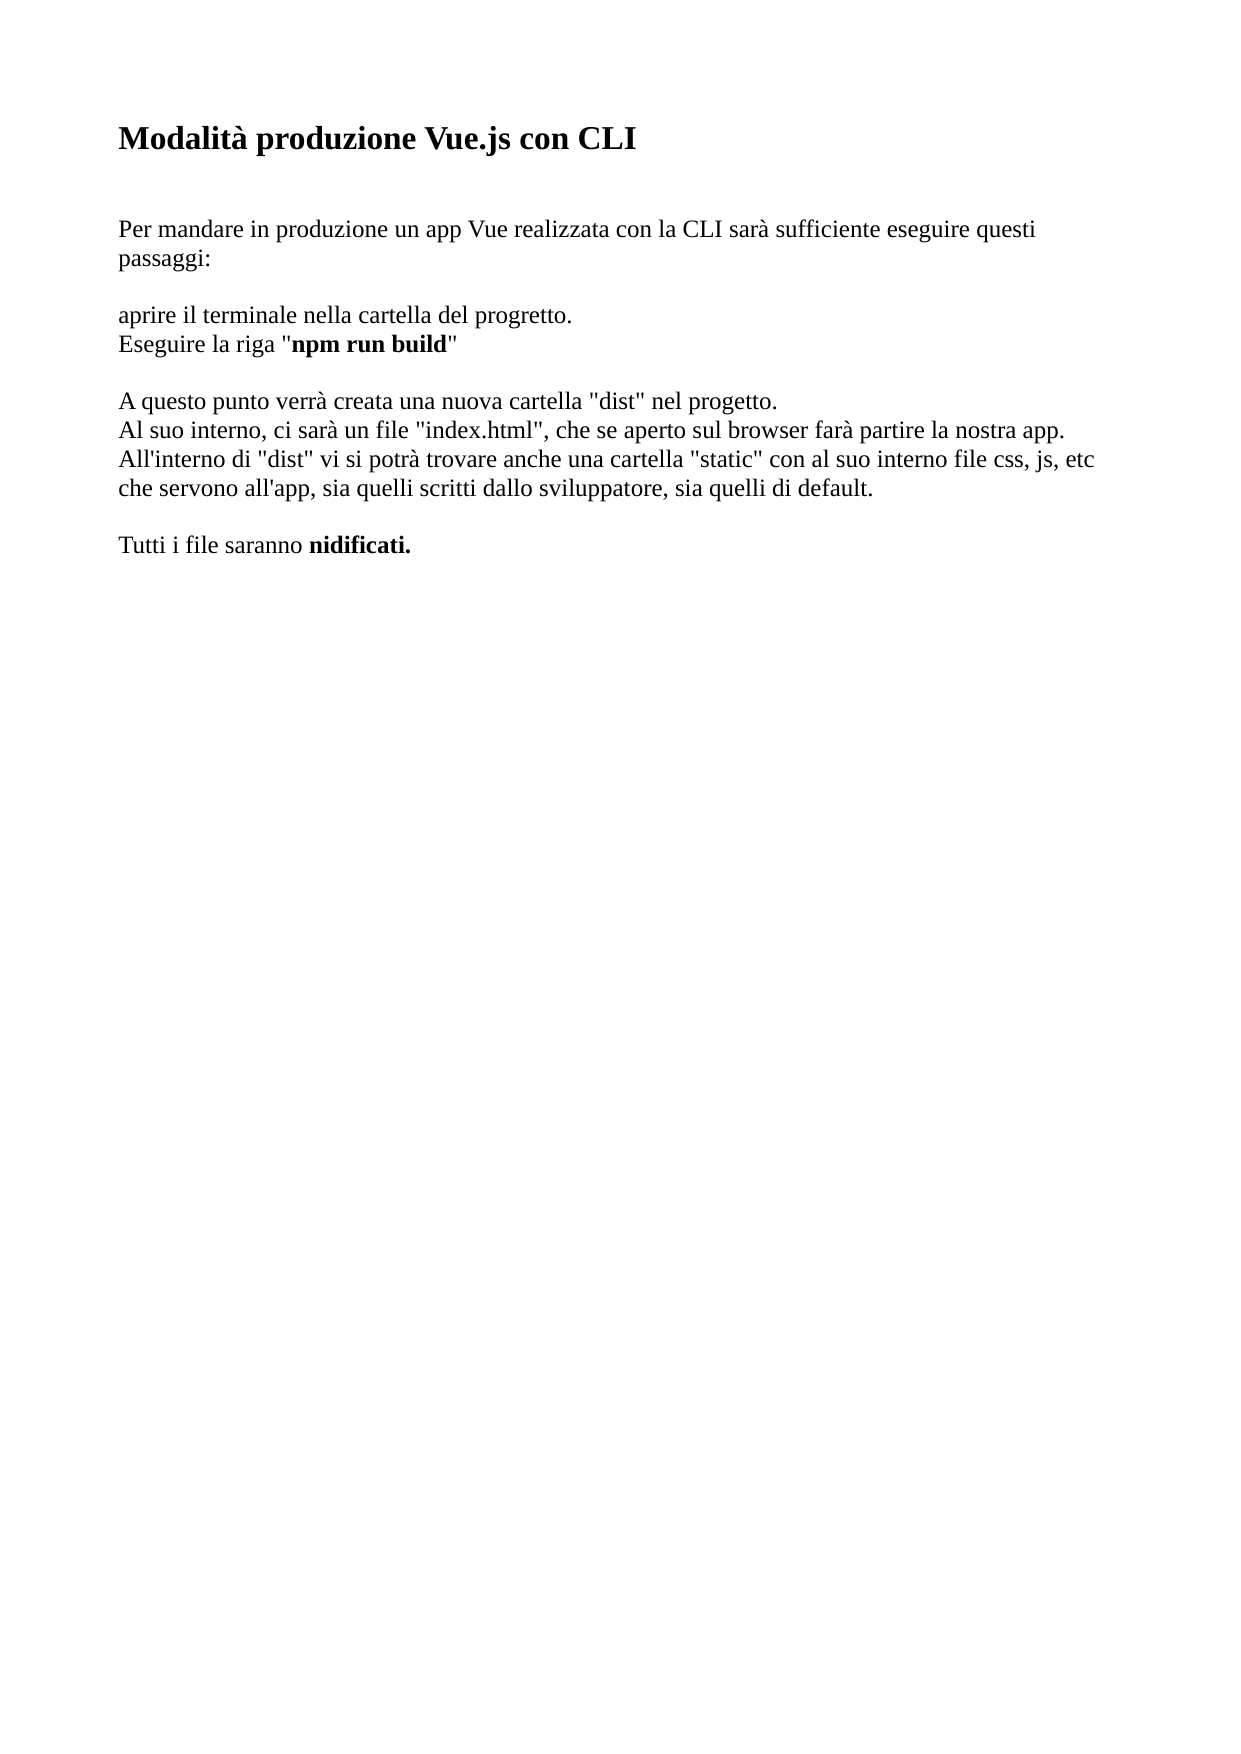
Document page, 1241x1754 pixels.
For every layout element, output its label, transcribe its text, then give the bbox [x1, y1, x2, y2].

text Tutti i file saranno nidificati. [118, 530, 1122, 559]
text Al suo interno, ci sarà un file "index.html", che se aperto sul browser farà partire la nostra app. [118, 415, 1122, 444]
text Per mandare in produzione un app Vue realizzata con la CLI sarà sufficiente eseguire questi passaggi: [118, 214, 1122, 271]
text Eseguire la riga "npm run build" [118, 329, 1122, 358]
text aprire il terminale nella cartella del progretto. [118, 300, 1122, 329]
text Modalità produzione Vue.js con CLI [118, 118, 1122, 156]
text A questo punto verrà creata una nuova cartella "dist" nel progetto. [118, 386, 1122, 415]
text All'interno di "dist" vi si potrà trovare anche una cartella "static" con al suo interno file css, js, etc che servono all'app, sia quelli scritti dallo sviluppatore, sia quelli di default. [118, 444, 1122, 501]
